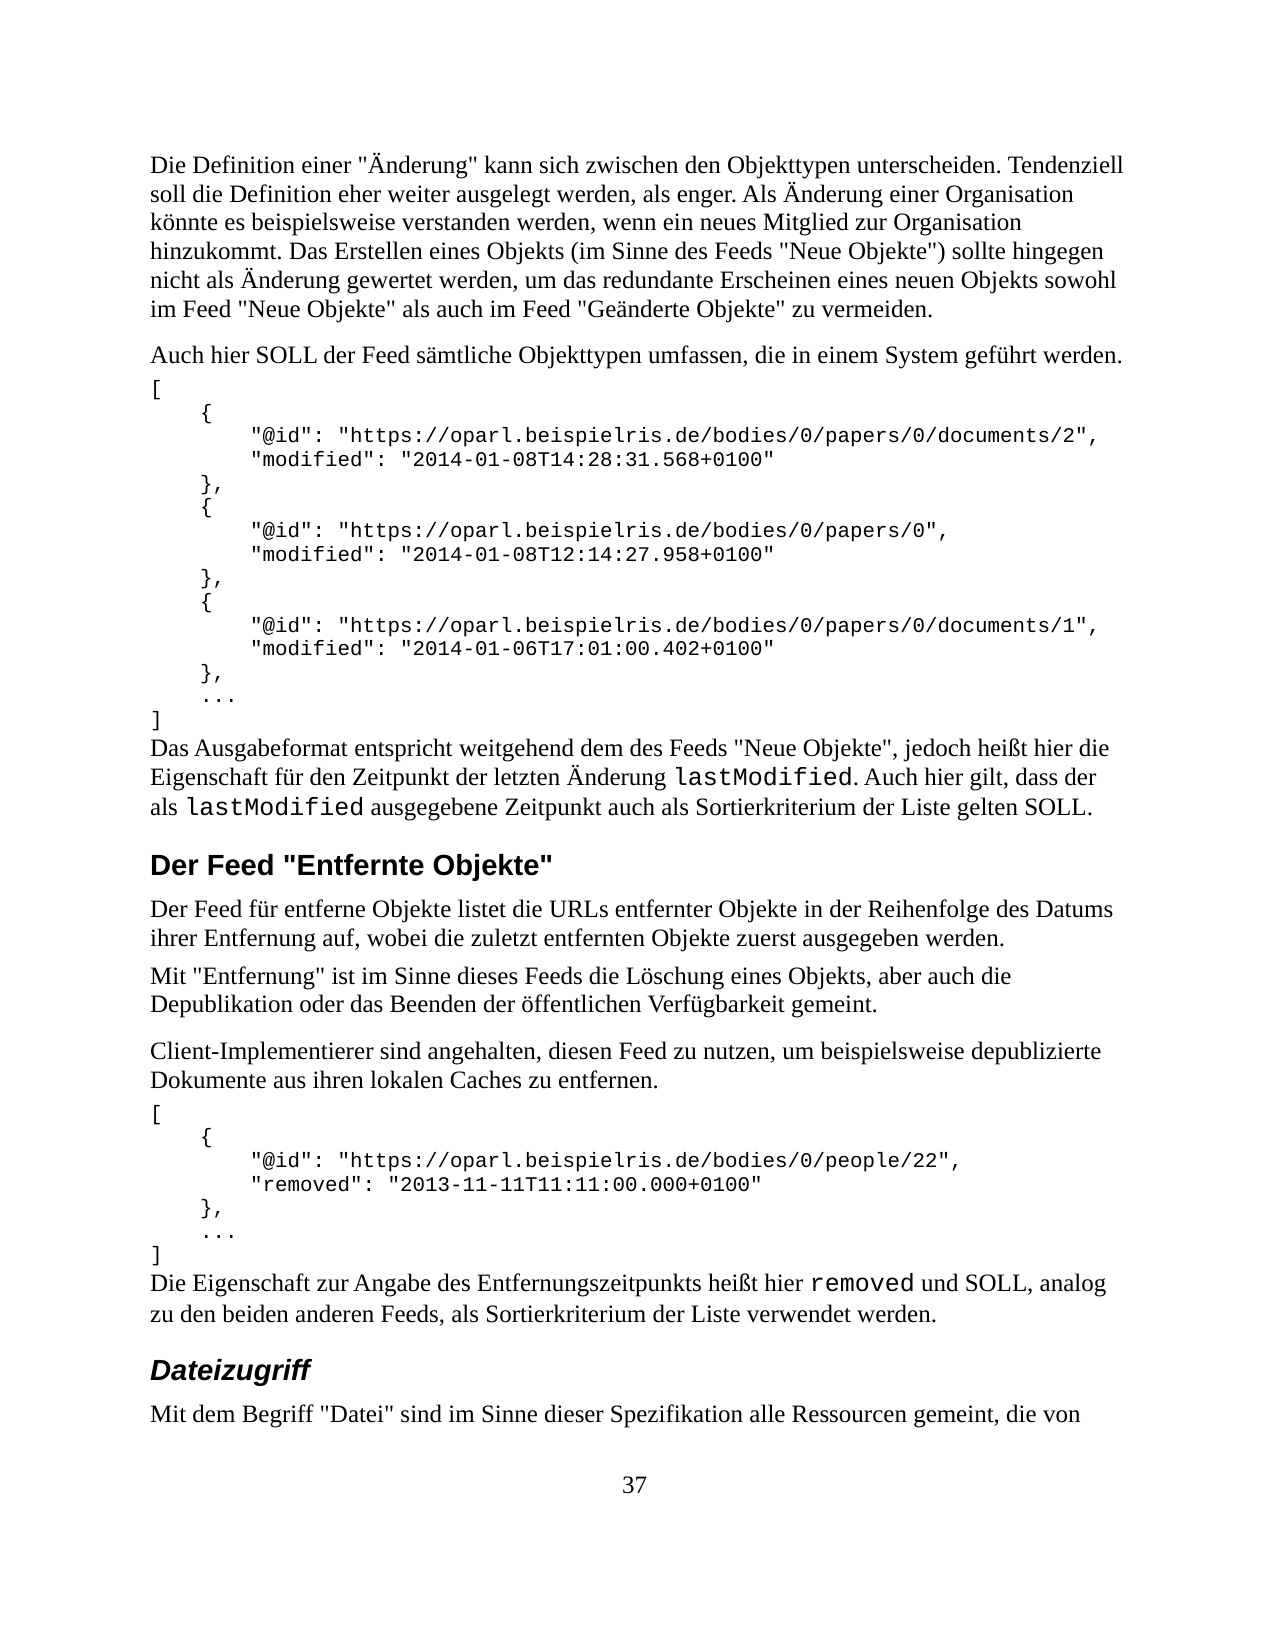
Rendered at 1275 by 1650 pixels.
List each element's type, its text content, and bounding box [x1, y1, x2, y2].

text "removed": "2013-11-11T11:11:00.000+0100" [150, 1173, 1125, 1197]
text Mit dem Begriff "Datei" sind im Sinne dieser Spezifikation alle Ressourcen gemeint, die von [150, 1399, 1125, 1427]
text Die Eigenschaft zur Angabe des Entfernungszeitpunkts heißt hier removed und SOLL, analog zu den beiden anderen Feeds, als Sortierkriterium der Liste verwendet werden. [150, 1268, 1125, 1328]
text Der Feed für entferne Objekte listet die URLs entfernter Objekte in der Reihenfolge des Datums ihrer Entfernung auf, wobei die zuletzt entfernten Objekte zuerst ausgegeben werden. [150, 894, 1125, 952]
text { [150, 591, 1125, 614]
text [ [150, 378, 1125, 402]
text ] [150, 1244, 1125, 1268]
text "modified": "2014-01-06T17:01:00.402+0100" [150, 638, 1125, 662]
text "@id": "https://oparl.beispielris.de/bodies/0/papers/0/documents/2", [150, 425, 1125, 449]
text }, [150, 1197, 1125, 1221]
text "@id": "https://oparl.beispielris.de/bodies/0/papers/0/documents/1", [150, 614, 1125, 638]
text { [150, 402, 1125, 425]
text ... [150, 1221, 1125, 1244]
text ... [150, 686, 1125, 709]
subtitle Der Feed "Entfernte Objekte" [150, 848, 1125, 882]
text { [150, 1126, 1125, 1150]
text Auch hier SOLL der Feed sämtliche Objekttypen umfassen, die in einem System geführt werden. [150, 340, 1125, 369]
text "@id": "https://oparl.beispielris.de/bodies/0/people/22", [150, 1150, 1125, 1173]
text Client-Implementierer sind angehalten, diesen Feed zu nutzen, um beispielsweise depublizierte Dokumente aus ihren lokalen Caches zu entfernen. [150, 1036, 1125, 1094]
text "@id": "https://oparl.beispielris.de/bodies/0/papers/0", [150, 520, 1125, 544]
text [ [150, 1103, 1125, 1126]
text ] [150, 709, 1125, 733]
text { [150, 496, 1125, 520]
subtitle Dateizugriff [150, 1353, 1125, 1386]
text Mit "Entfernung" ist im Sinne dieses Feeds die Löschung eines Objekts, aber auch die Depublikation oder das Beenden der öffentlichen Verfügbarkeit gemeint. [150, 961, 1125, 1018]
text Die Definition einer "Änderung" kann sich zwischen den Objekttypen unterscheiden. Tendenziell soll die Definition eher weiter ausgelegt werden, als enger. Als Änderung einer Organisation könnte es beispielsweise verstanden werden, wenn ein neues Mitglied zur Organisation hinzukommt. Das Erstellen eines Objekts (im Sinne des Feeds "Neue Objekte") sollte hingegen nicht als Änderung gewertet werden, um das redundante Erscheinen eines neuen Objekts sowohl im Feed "Neue Objekte" als auch im Feed "Geänderte Objekte" zu vermeiden. [150, 150, 1125, 322]
text }, [150, 567, 1125, 591]
text Das Ausgabeformat entspricht weitgehend dem des Feeds "Neue Objekte", jedoch heißt hier die Eigenschaft für den Zeitpunkt der letzten Änderung lastModified. Auch hier gilt, dass der als lastModified ausgegebene Zeitpunkt auch als Sortierkriterium der Liste gelten SOLL. [150, 733, 1125, 823]
text }, [150, 662, 1125, 686]
text "modified": "2014-01-08T12:14:27.958+0100" [150, 544, 1125, 567]
text }, [150, 473, 1125, 496]
text "modified": "2014-01-08T14:28:31.568+0100" [150, 449, 1125, 473]
